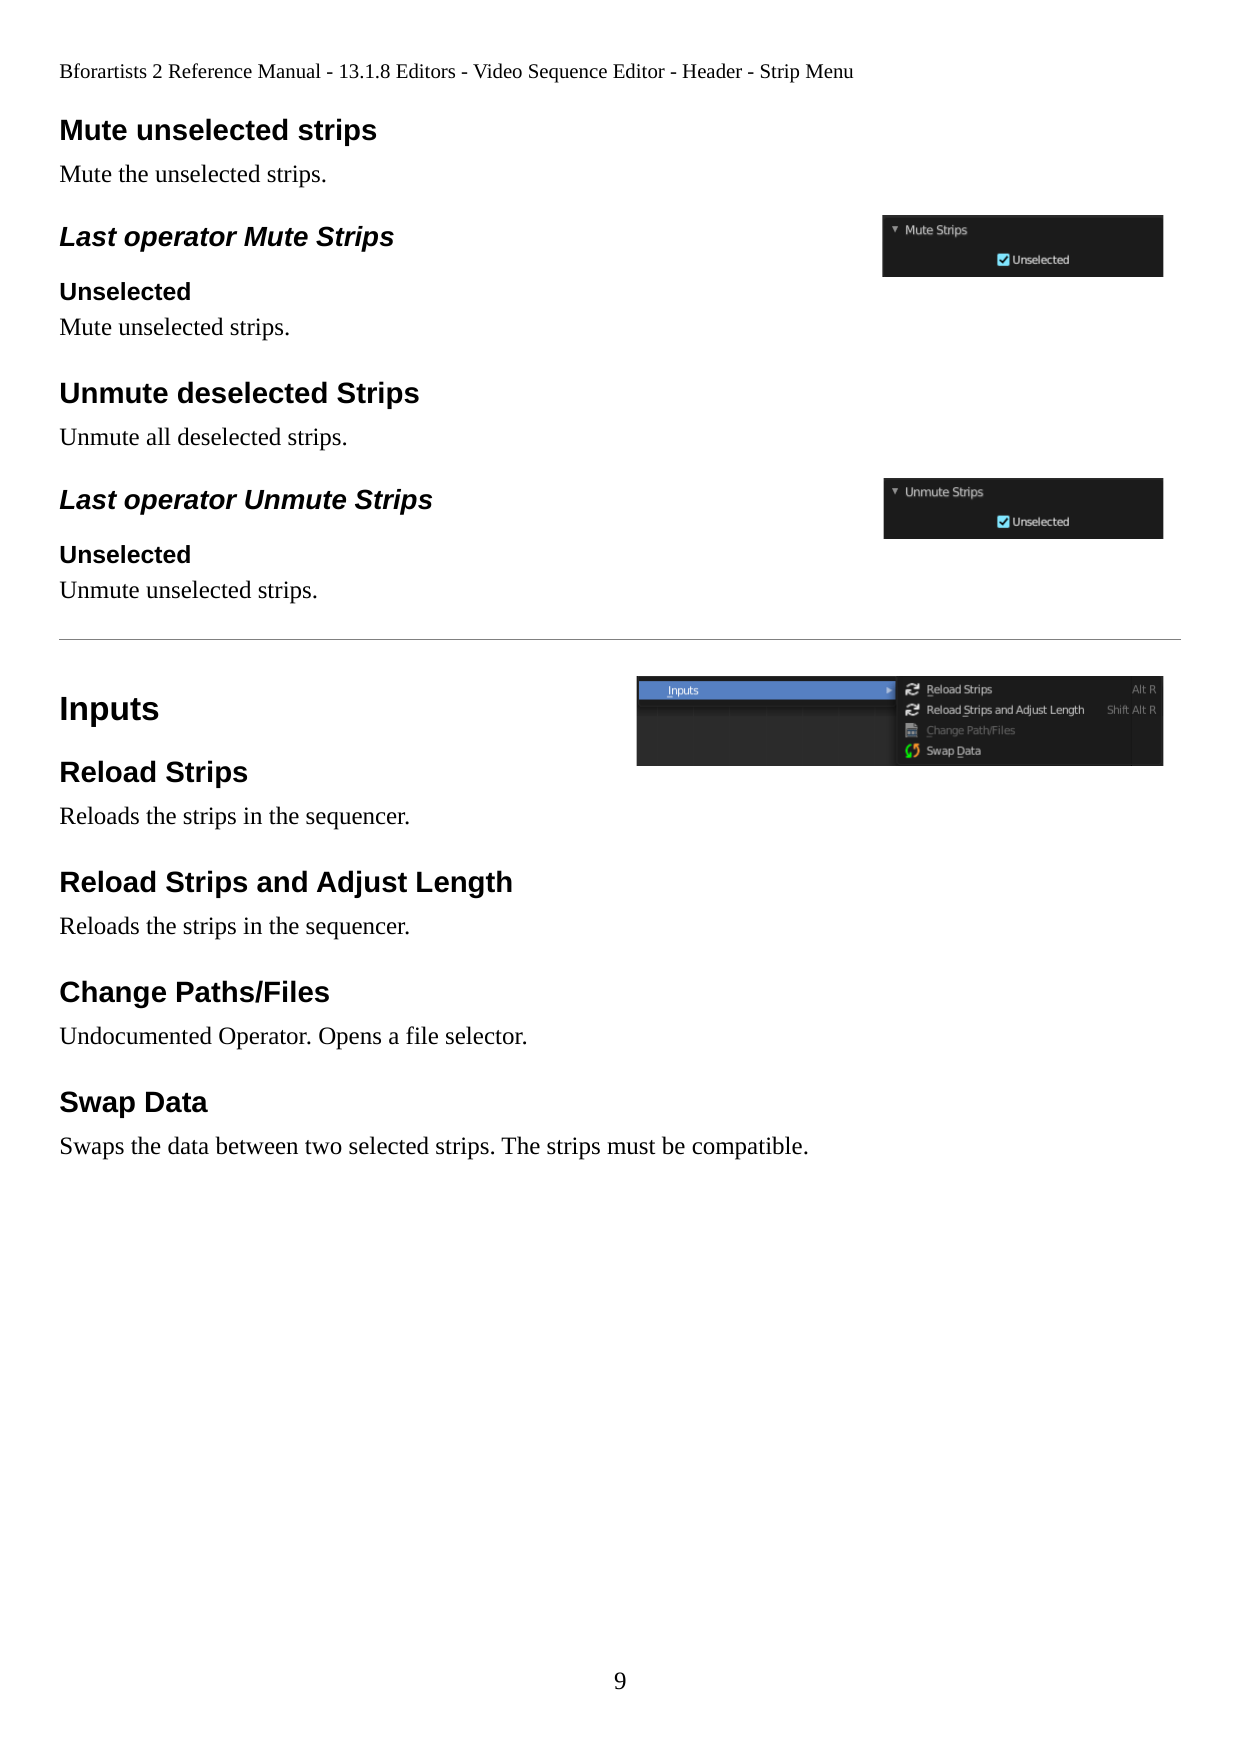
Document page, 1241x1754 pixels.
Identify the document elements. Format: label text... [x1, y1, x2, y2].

text Mute the unselected strips. [59, 159, 1181, 188]
subtitle Mute unselected strips [59, 113, 1181, 146]
text Swaps the data between two selected strips. The strips must be compatible. [59, 1131, 1181, 1160]
subtitle Unmute deselected Strips [59, 376, 1181, 409]
picture [636, 676, 1164, 766]
subtitle [1164, 220, 1181, 252]
text Unmute unselected strips. [59, 575, 1181, 604]
subtitle Last operator Unmute Strips [59, 483, 883, 515]
subtitle [1164, 483, 1181, 515]
picture [883, 478, 1164, 539]
subtitle Last operator Mute Strips [59, 220, 882, 252]
text Reloads the strips in the sequencer. [59, 911, 1181, 940]
picture [882, 215, 1164, 277]
subtitle Reload Strips and Adjust Length [59, 865, 1181, 899]
subtitle Unselected [59, 540, 1181, 569]
subtitle Unselected [59, 277, 1181, 306]
text Undocumented Operator. Opens a file selector. [59, 1021, 1181, 1050]
subtitle Change Paths/Files [59, 975, 1181, 1008]
text Unmute all deselected strips. [59, 422, 1181, 451]
subtitle [1164, 689, 1181, 728]
subtitle Swap Data [59, 1085, 1181, 1118]
subtitle Reload Strips [59, 755, 1181, 789]
text Reloads the strips in the sequencer. [59, 801, 1181, 830]
text Mute unselected strips. [59, 312, 1181, 341]
subtitle Inputs [59, 689, 636, 728]
